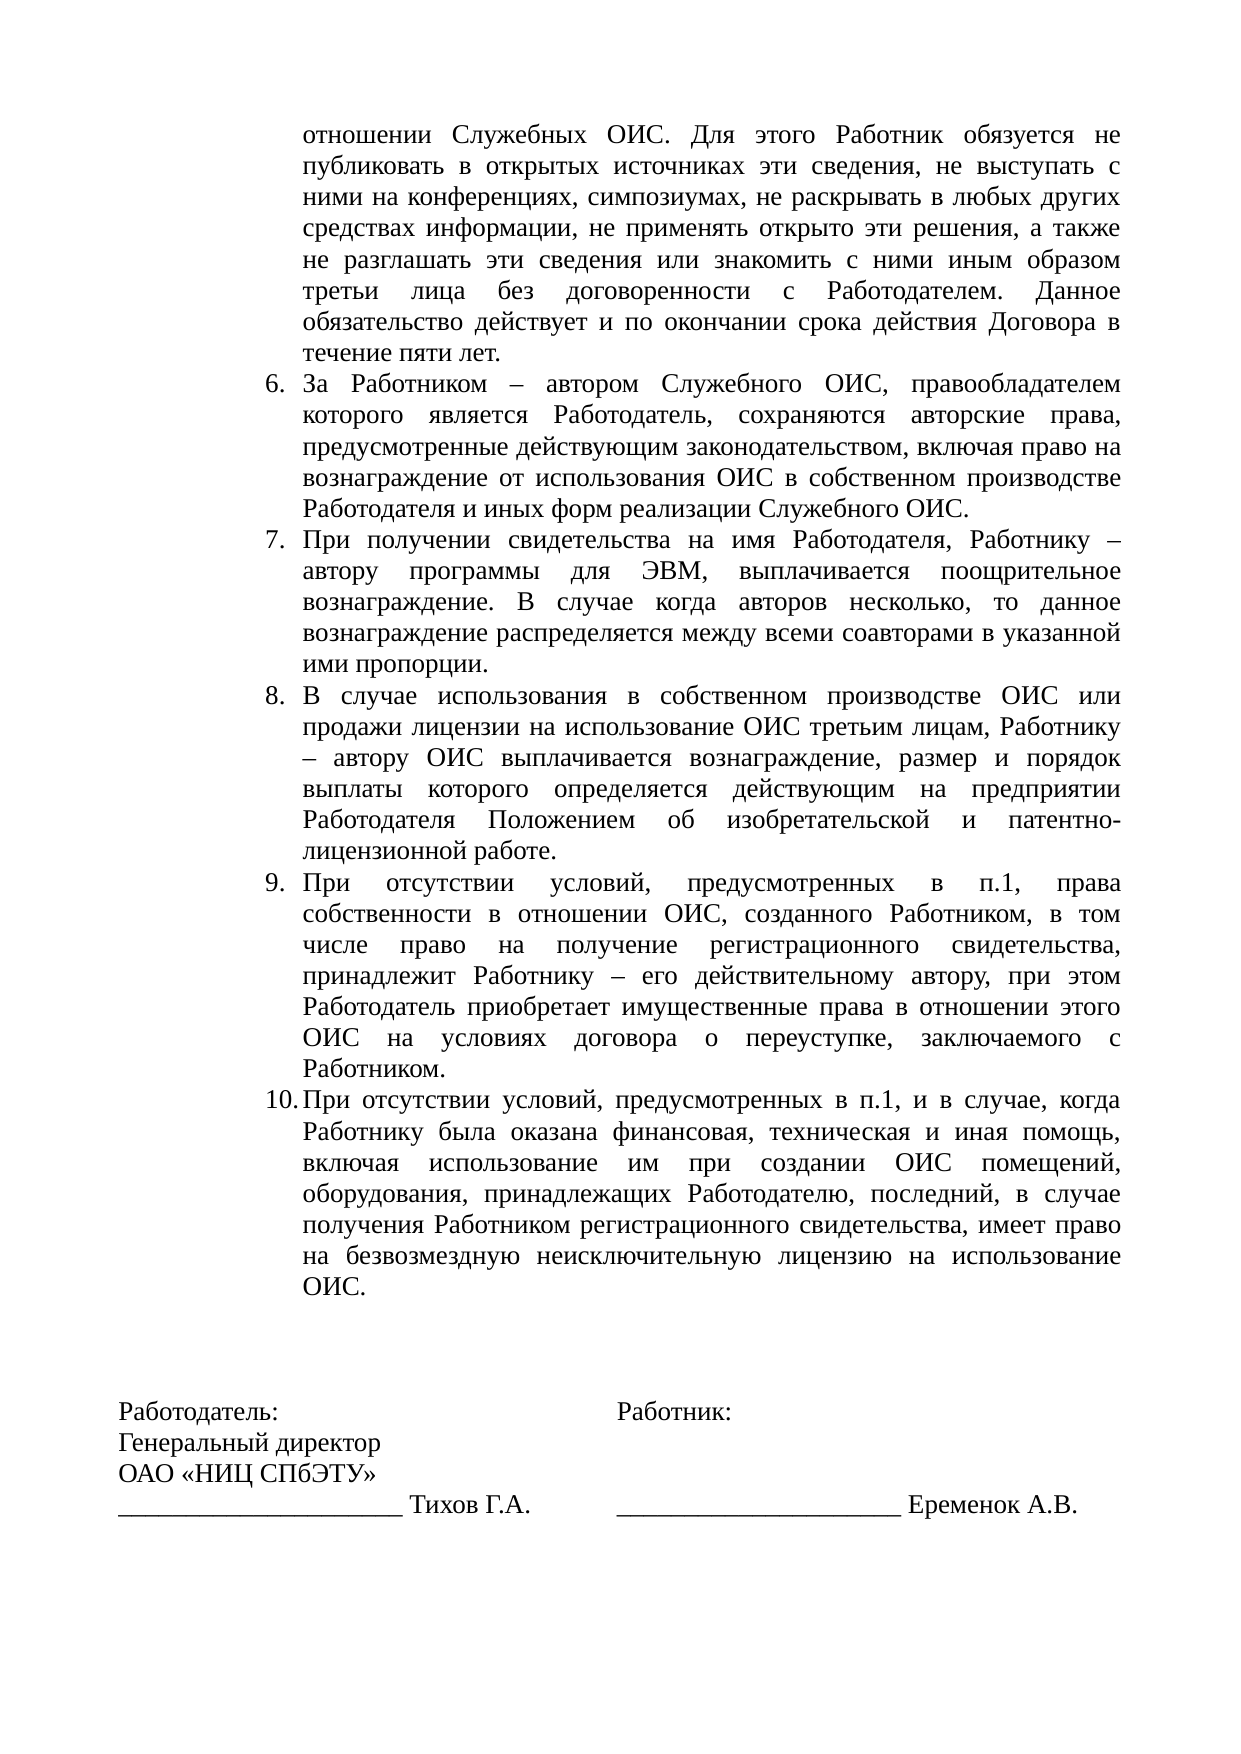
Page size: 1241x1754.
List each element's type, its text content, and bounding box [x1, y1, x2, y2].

list В случае использования в собственном производстве ОИС или продажи лицензии на использование ОИС третьим лицам, Работнику – автору ОИС выплачивается вознаграждение, размер и порядок выплаты которого определяется действующим на предприятии Работодателя Положением об изобретательской и патентно-лицензионной работе. [265, 679, 1122, 866]
list За Работником – автором Служебного ОИС, правообладателем которого является Работодатель, сохраняются авторские права, предусмотренные действующим законодательством, включая право на вознаграждение от использования ОИС в собственном производстве Работодателя и иных форм реализации Служебного ОИС. [265, 367, 1122, 523]
list При получении свидетельства на имя Работодателя, Работнику – автору программы для ЭВМ, выплачивается поощрительное вознаграждение. В случае когда авторов несколько, то данное вознаграждение распределяется между всеми соавторами в указанной ими пропорции. [265, 523, 1122, 679]
list При отсутствии условий, предусмотренных в п.1, права собственности в отношении ОИС, созданного Работником, в том числе право на получение регистрационного свидетельства, принадлежит Работнику – его действительному автору, при этом Работодатель приобретает имущественные права в отношении этого ОИС на условиях договора о переуступке, заключаемого с Работником. [265, 866, 1122, 1084]
list При отсутствии условий, предусмотренных в п.1, и в случае, когда Работнику была оказана финансовая, техническая и иная помощь, включая использование им при создании ОИС помещений, оборудования, принадлежащих Работодателю, последний, в случае получения Работником регистрационного свидетельства, имеет право на безвозмездную неисключительную лицензию на использование ОИС. [265, 1084, 1122, 1302]
list отношении Служебных ОИС. Для этого Работник обязуется не публиковать в открытых источниках эти сведения, не выступать с ними на конференциях, симпозиумах, не раскрывать в любых других средствах информации, не применять открыто эти решения, а также не разглашать эти сведения или знакомить с ними иным образом третьи лица без договоренности с Работодателем. Данное обязательство действует и по окончании срока действия Договора в течение пяти лет. [265, 118, 1122, 367]
table_header Работник: _____________________ Еременок А.В. [605, 1395, 1104, 1520]
table_header Работодатель: Генеральный директор ОАО «НИЦ СПбЭТУ» _____________________ Тихов Г.А. [107, 1395, 605, 1520]
